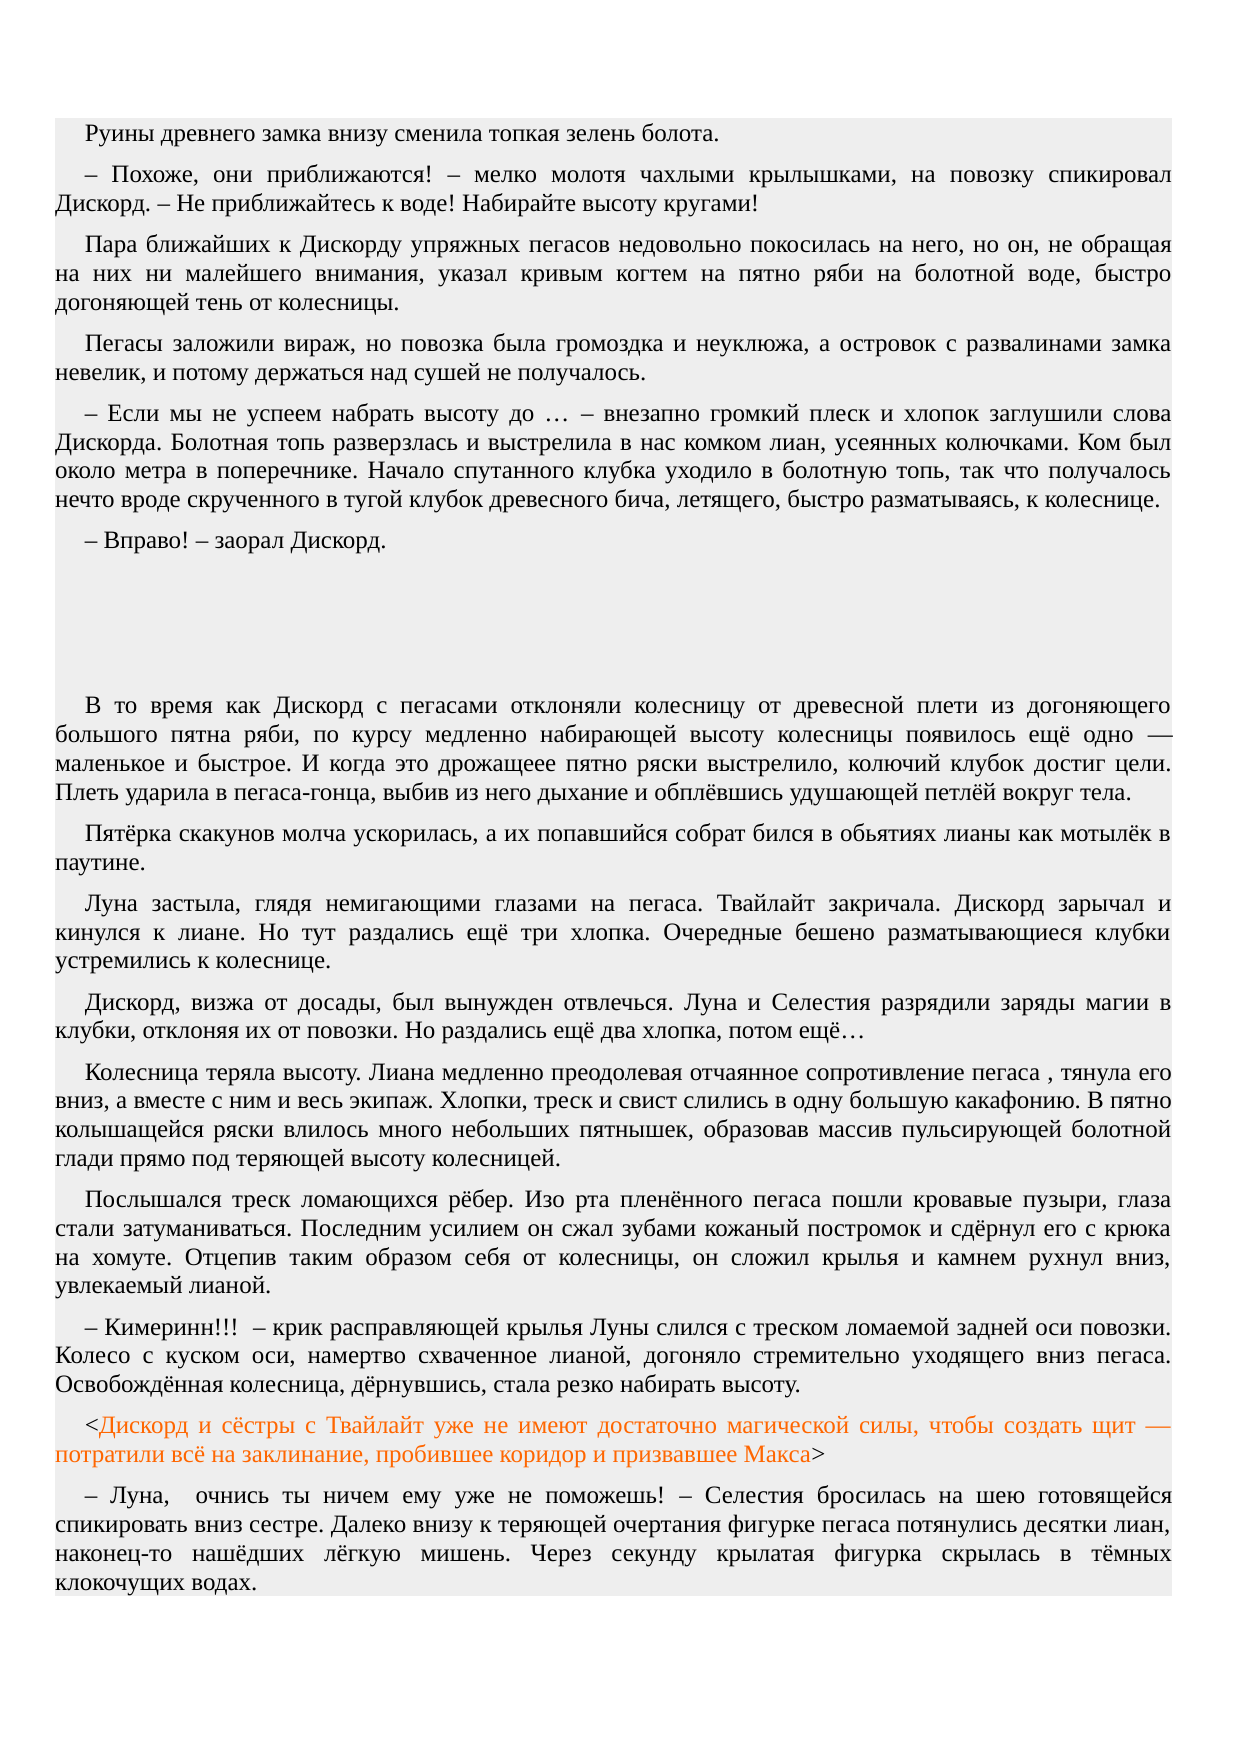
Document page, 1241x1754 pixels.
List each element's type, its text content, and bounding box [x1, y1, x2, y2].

text Пятёрка скакунов молча ускорилась, а их попавшийся собрат бился в обьятиях лианы как мотылёк в паутине. [55, 818, 1172, 876]
text – Кимеринн!!! – крик расправляющей крылья Луны слился с треском ломаемой задней оси повозки. Колесо с куском оси, намертво схваченное лианой, догоняло стремительно уходящего вниз пегаса. Освобождённая колесница, дёрнувшись, стала резко набирать высоту. [55, 1312, 1172, 1398]
text – Похоже, они приближаются! – мелко молотя чахлыми крылышками, на повозку спикировал Дискорд. – Не приближайтесь к воде! Набирайте высоту кругами! [55, 159, 1172, 217]
text Послышался треск ломающихся рёбер. Изо рта пленённого пегаса пошли кровавые пузыри, глаза стали затуманиваться. Последним усилием он сжал зубами кожаный постромок и сдёрнул его с крюка на хомуте. Отцепив таким образом себя от колесницы, он сложил крылья и камнем рухнул вниз, увлекаемый лианой. [55, 1184, 1172, 1299]
text В то время как Дискорд с пегасами отклоняли колесницу от древесной плети из догоняющего большого пятна ряби, по курсу медленно набирающей высоту колесницы появилось ещё одно — маленькое и быстрое. И когда это дрожащеее пятно ряски выстрелило, колючий клубок достиг цели. Плеть ударила в пегаса-гонца, выбив из него дыхание и обплёвшись удушающей петлёй вокруг тела. [55, 691, 1172, 806]
text Дискорд, визжа от досады, был вынужден отвлечься. Луна и Селестия разрядили заряды магии в клубки, отклоняя их от повозки. Но раздались ещё два хлопка, потом ещё… [55, 987, 1172, 1044]
text <Дискорд и сёстры с Твайлайт уже не имеют достаточно магической силы, чтобы создать щит — потратили всё на заклинание, пробившее коридор и призвавшее Макса> [55, 1411, 1172, 1468]
text Колесница теряла высоту. Лиана медленно преодолевая отчаянное сопротивление пегаса , тянула его вниз, а вместе с ним и весь экипаж. Хлопки, треск и свист слились в одну большую какафонию. В пятно колышащейся ряски влилось много небольших пятнышек, образовав массив пульсирующей болотной глади прямо под теряющей высоту колесницей. [55, 1057, 1172, 1172]
text – Луна, очнись ты ничем ему уже не поможешь! – Селестия бросилась на шею готовящейся спикировать вниз сестре. Далеко внизу к теряющей очертания фигурке пегаса потянулись десятки лиан, наконец-то нашёдших лёгкую мишень. Через секунду крылатая фигурка скрылась в тёмных клокочущих водах. [55, 1481, 1172, 1596]
text Пегасы заложили вираж, но повозка была громоздка и неуклюжа, а островок с развалинами замка невелик, и потому держаться над сушей не получалось. [55, 328, 1172, 386]
text Пара ближайших к Дискорду упряжных пегасов недовольно покосилась на него, но он, не обращая на них ни малейшего внимания, указал кривым когтем на пятно ряби на болотной воде, быстро догоняющей тень от колесницы. [55, 229, 1172, 316]
text – Вправо! – заорал Дискорд. [55, 526, 1172, 554]
text Руины древнего замка внизу сменила топкая зелень болота. [55, 118, 1172, 147]
text – Если мы не успеем набрать высоту до … – внезапно громкий плеск и хлопок заглушили слова Дискорда. Болотная топь разверзлась и выстрелила в нас комком лиан, усеянных колючками. Ком был около метра в поперечнике. Начало спутанного клубка уходило в болотную топь, так что получалось нечто вроде скрученного в тугой клубок древесного бича, летящего, быстро разматываясь, к колеснице. [55, 398, 1172, 513]
text Луна застыла, глядя немигающими глазами на пегаса. Твайлайт закричала. Дискорд зарычал и кинулся к лиане. Но тут раздались ещё три хлопка. Очередные бешено разматывающиеся клубки устремились к колеснице. [55, 888, 1172, 974]
